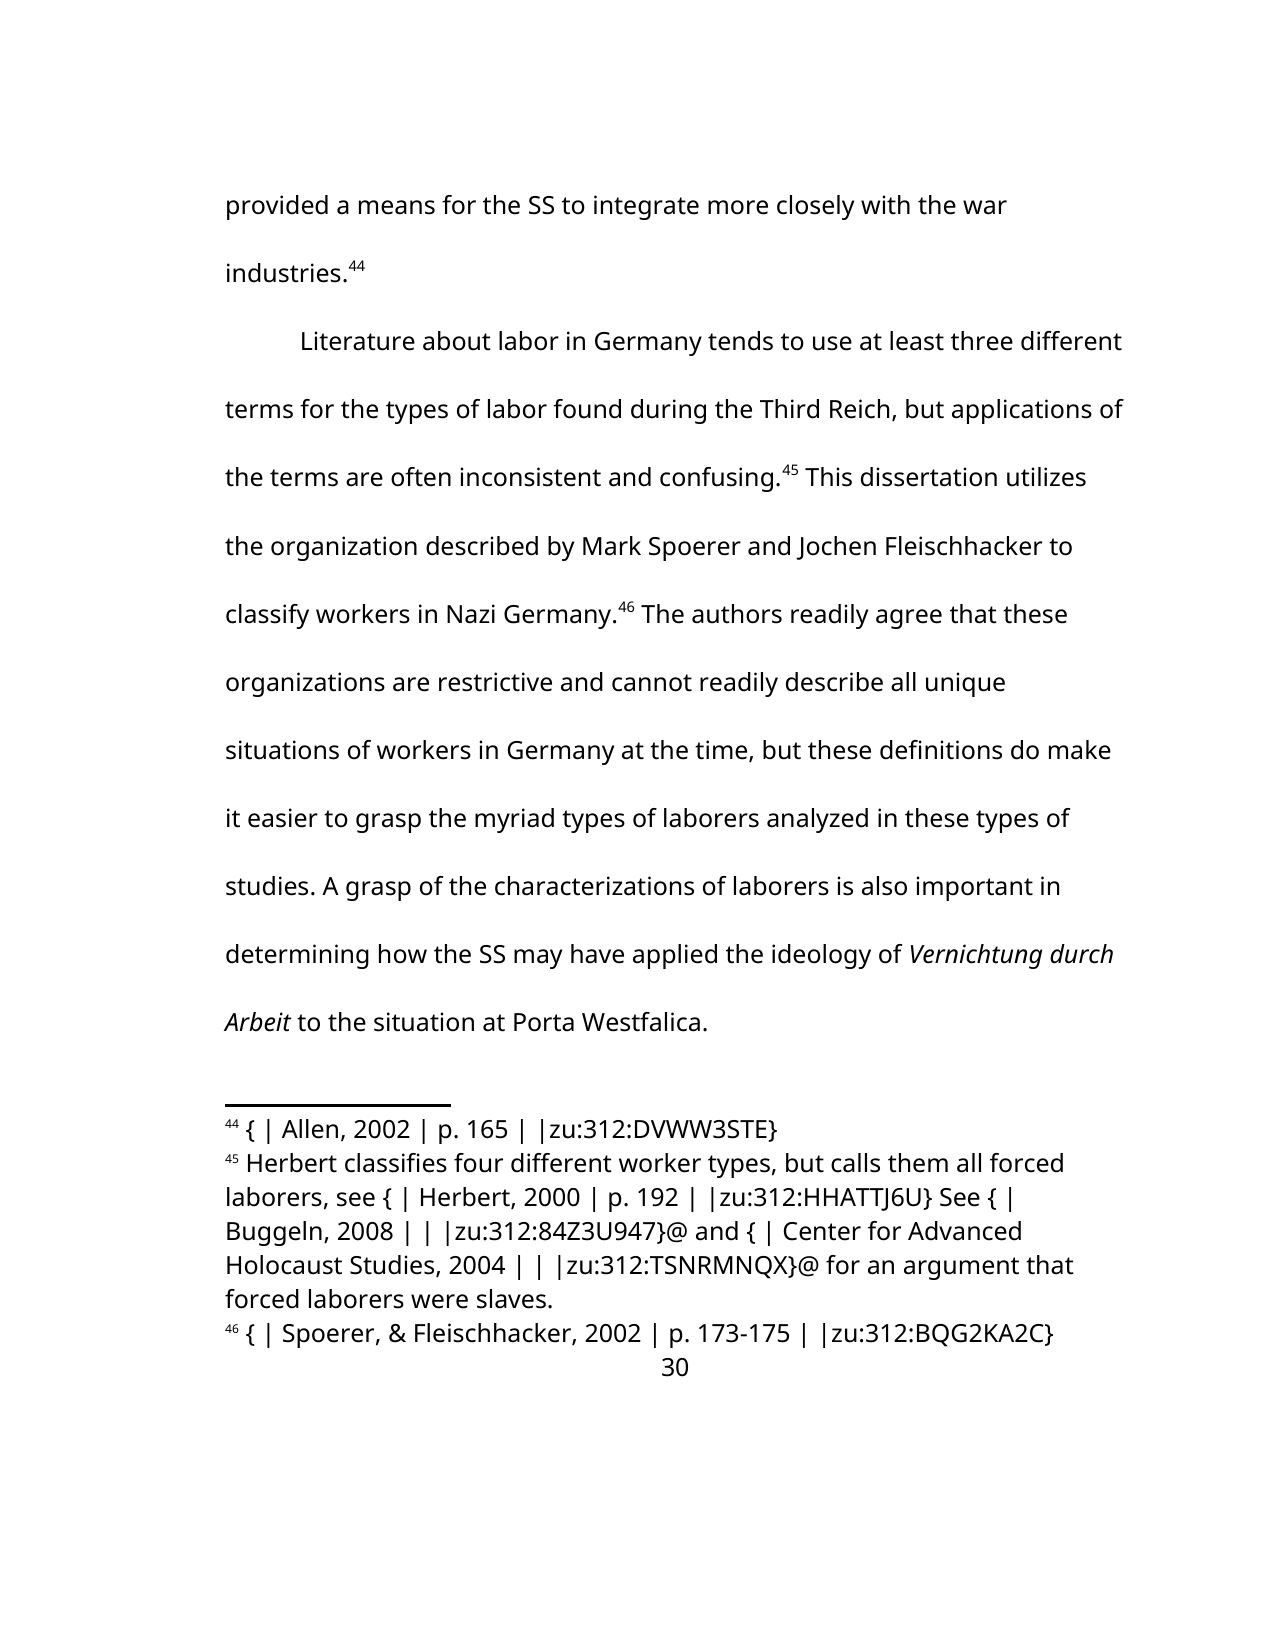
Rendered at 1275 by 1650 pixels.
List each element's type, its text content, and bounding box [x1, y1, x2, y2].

text { | Spoerer, & Fleischhacker, 2002 | p. 173-175 | |zu:312:BQG2KA2C} [225, 1316, 1125, 1350]
text Herbert classifies four different worker types, but calls them all forced laborers, see { | Herbert, 2000 | p. 192 | |zu:312:HHATTJ6U} See { | Buggeln, 2008 | | |zu:312:84Z3U947}@ and { | Center for Advanced Holocaust Studies, 2004 | | |zu:312:TSNRMNQX}@ for an argument that forced laborers were slaves. [225, 1146, 1125, 1316]
text provided a means for the SS to integrate more closely with the war industries. [225, 187, 1125, 290]
text Literature about labor in Germany tends to use at least three different terms for the types of labor found during the Third Reich, but applications of the terms are often inconsistent and confusing. This dissertation utilizes the organization described by Mark Spoerer and Jochen Fleischhacker to classify workers in Nazi Germany. The authors readily agree that these organizations are restrictive and cannot readily describe all unique situations of workers in Germany at the time, but these definitions do make it easier to grasp the myriad types of laborers analyzed in these types of studies. A grasp of the characterizations of laborers is also important in determining how the SS may have applied the ideology of Vernichtung durch Arbeit to the situation at Porta Westfalica. [225, 324, 1125, 1039]
text { | Allen, 2002 | p. 165 | |zu:312:DVWW3STE} [225, 1112, 1125, 1146]
